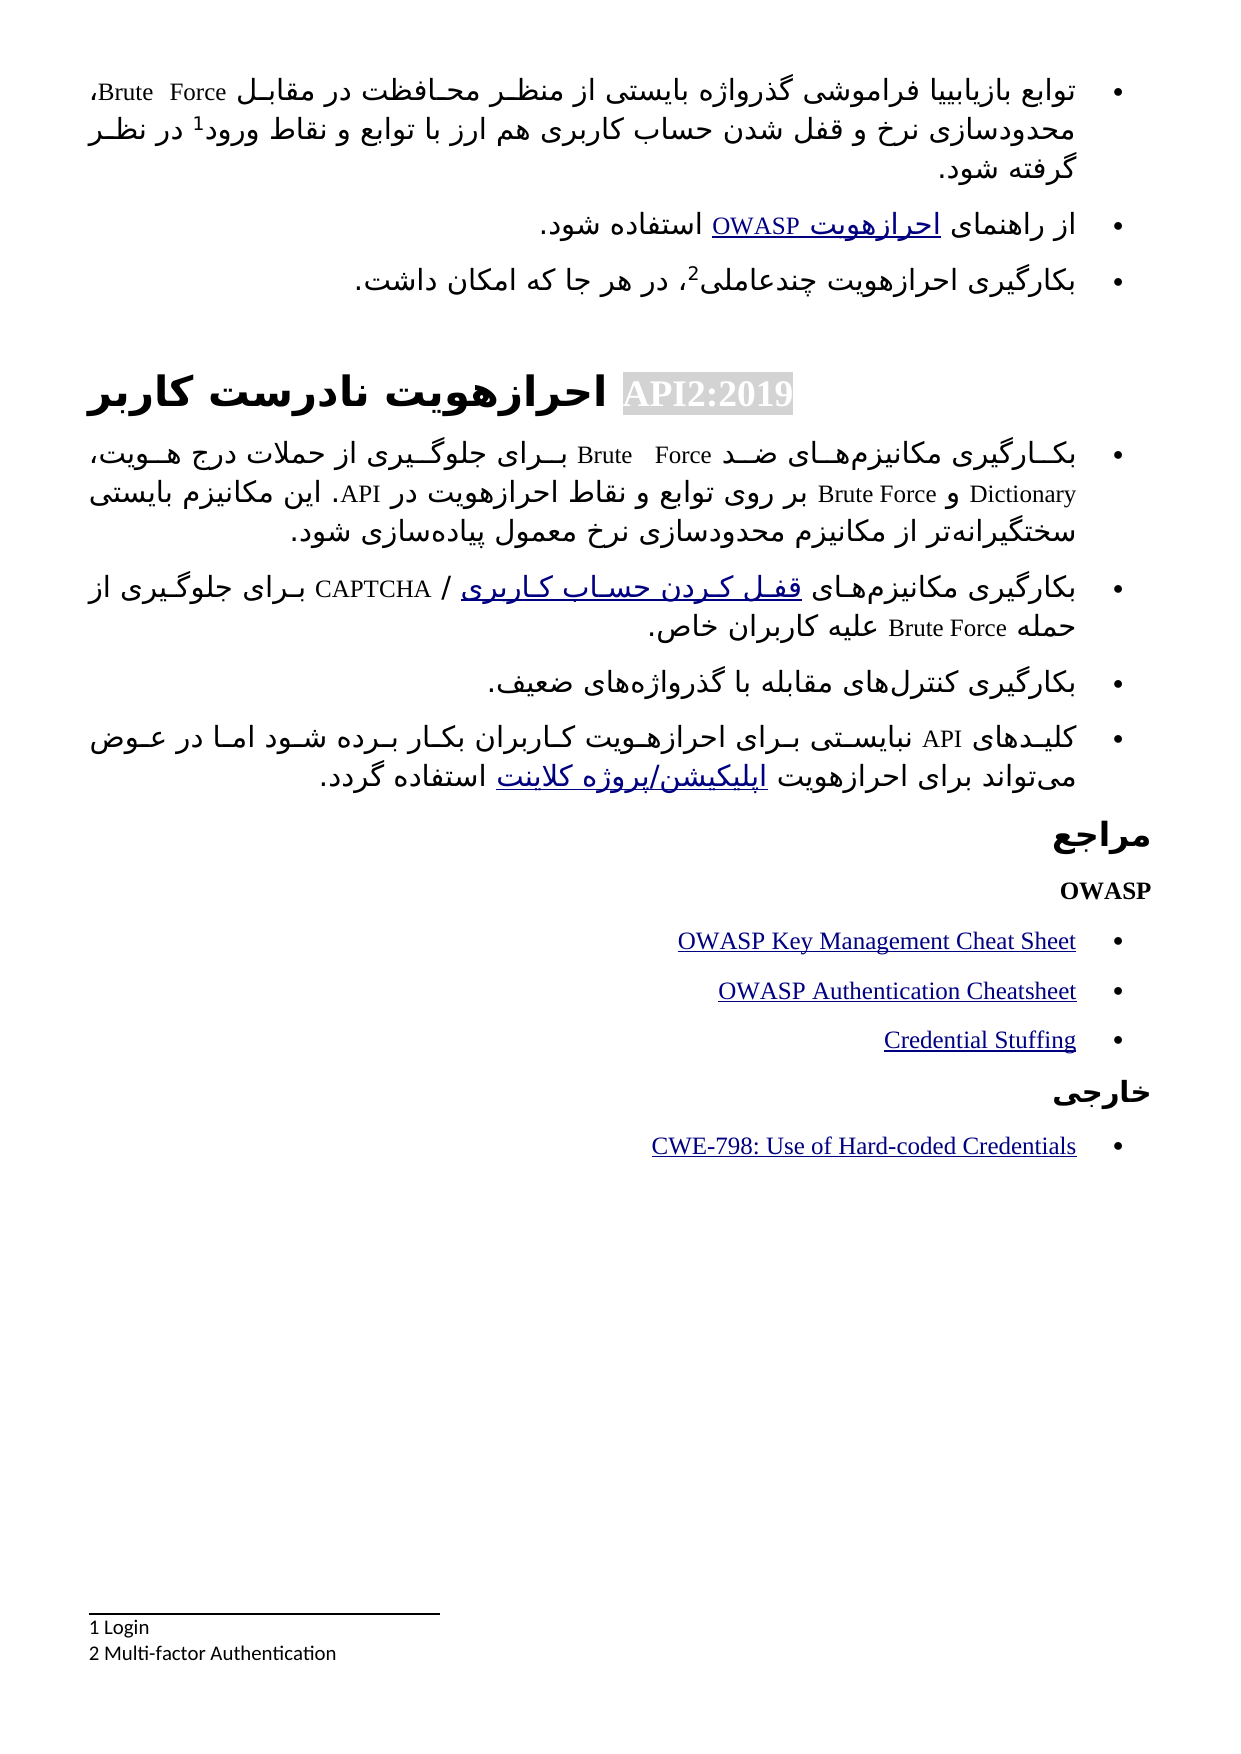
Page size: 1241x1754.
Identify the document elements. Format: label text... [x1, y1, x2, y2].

text API2:2019 احرازهویت نادرست کاربر [89, 368, 1152, 417]
list Multi-factor Authentication [89, 1640, 1152, 1665]
list بکارگیری احرازهویت چندعاملی، در هر جا که امکان داشت. [89, 263, 1114, 297]
list بکارگیری مکانیزم‌های ضد Brute Force برای جلوگیری از حملات درج هویت، Dictionary و Brute Force بر روی توابع و نقاط احرازهویت در API. این مکانیزم بایستی سختگیرانه‌تر از مکانیزم محدودسازی نرخ معمول ‌پیاده‌سازی شود. [89, 437, 1114, 549]
list CWE-798: Use of Hard-coded Credentials [89, 1131, 1114, 1159]
list از راهنمای احرازهویت OWASP استفاده شود. [89, 207, 1114, 241]
list OWASP Key Management Cheat Sheet [89, 926, 1114, 955]
list بکارگیری مکانیزم‌های قفل کردن حساب کاربری / ‌CAPTCHA برای جلوگیری از حمله Brute Force علیه کاربران خاص. [89, 570, 1114, 643]
list Login [89, 1614, 1152, 1640]
list کلیدهای API نبایستی برای احرازهویت کاربران بکار برده شود اما در عوض می‌تواند برای احرازهویت اپلیکیشن/پروژه کلاینت استفاده گردد. [89, 721, 1114, 793]
list OWASP Authentication Cheatsheet [89, 976, 1114, 1004]
list Credential Stuffing [89, 1025, 1114, 1054]
text OWASP [89, 876, 1152, 905]
list توابع بازیابییا فراموشی گذرواژه بایستی از منظر محافظت در مقابل Brute Force، محدودسازی نرخ و قفل شدن حساب کاربری هم ارز با توابع و نقاط ورود در نظر گرفته شود. [89, 74, 1114, 186]
text خارجی [89, 1075, 1152, 1109]
text مراجع [89, 815, 1152, 854]
list بکارگیری کنترل‌های مقابله با گذرواژه‌های ضعیف. [89, 665, 1114, 699]
